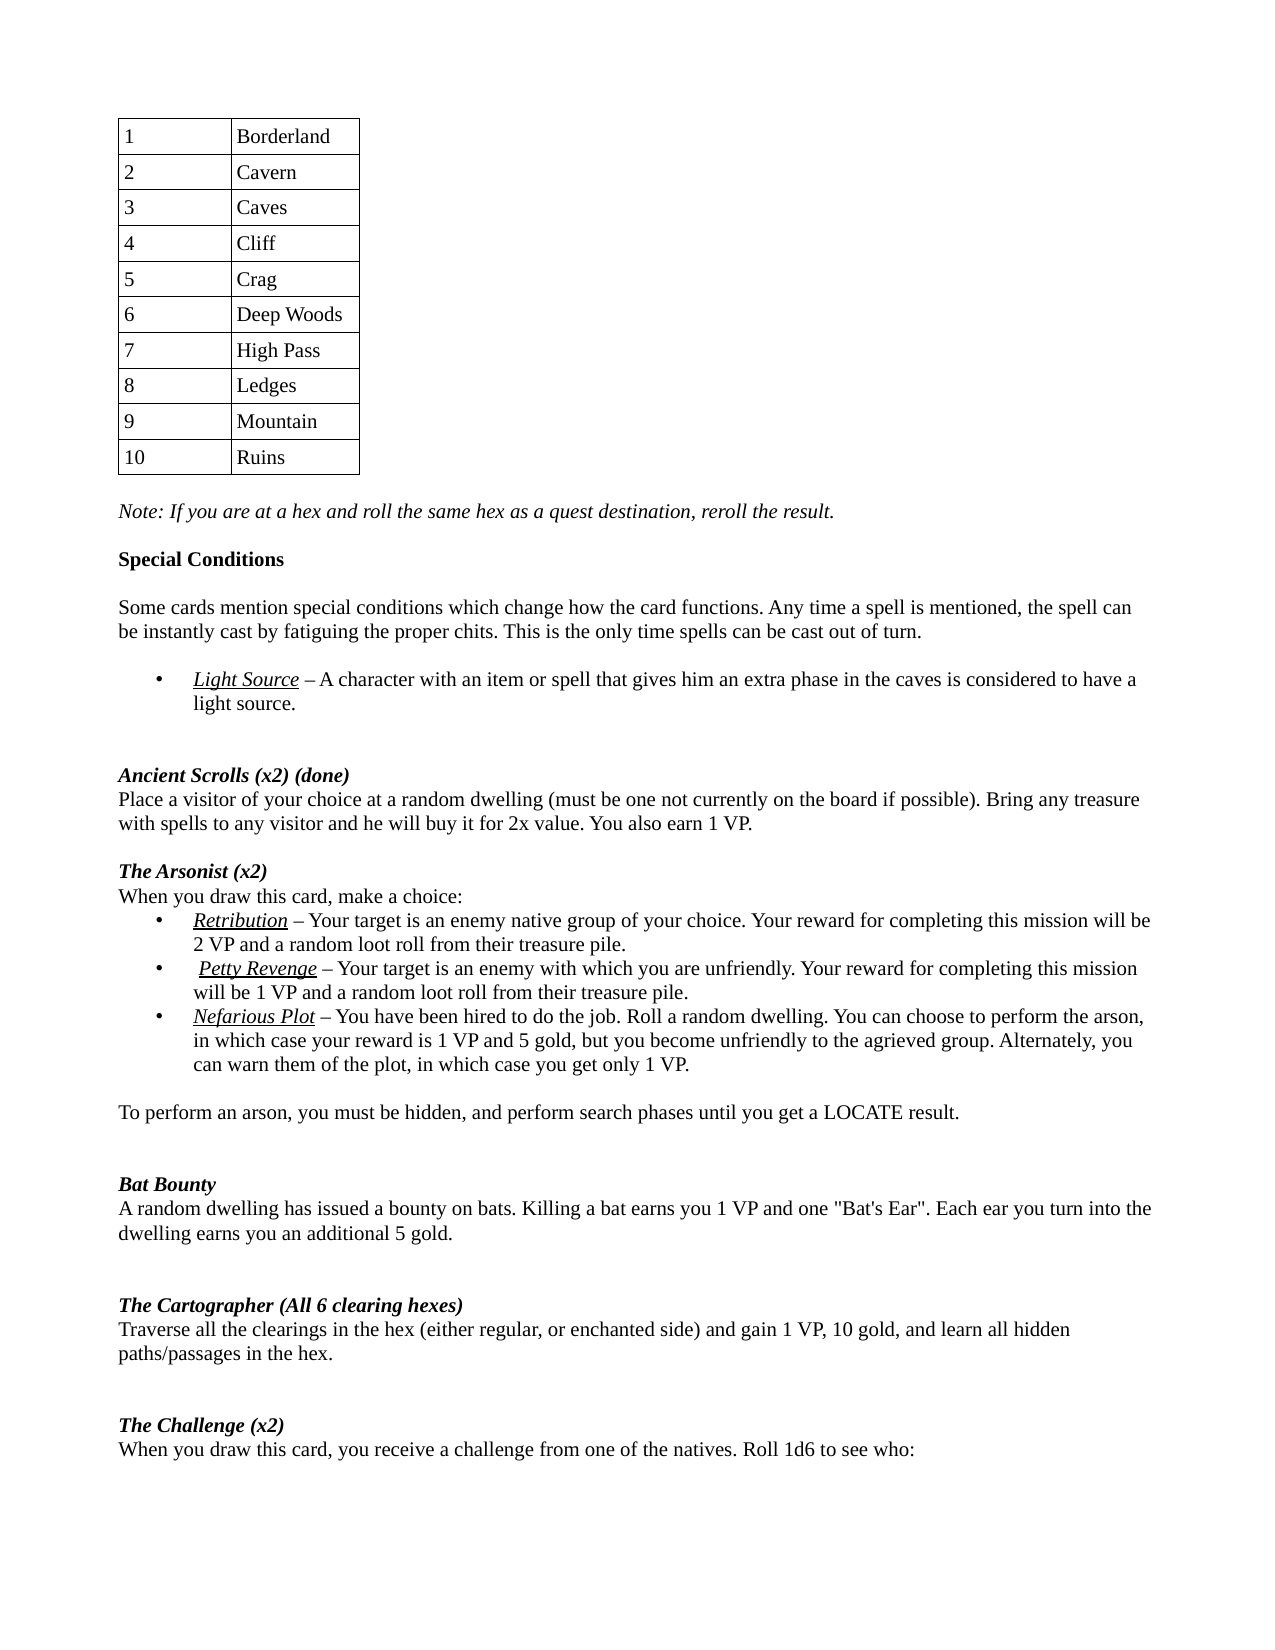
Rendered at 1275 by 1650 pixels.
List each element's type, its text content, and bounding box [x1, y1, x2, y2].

table_cell 8 [119, 369, 231, 403]
list Retribution – Your target is an enemy native group of your choice. Your reward for completing this mission will be 2 VP and a random loot roll from their treasure pile. [156, 908, 1157, 956]
table_cell Cliff [232, 226, 359, 261]
text The Cartographer (All 6 clearing hexes) [118, 1293, 1157, 1317]
table_cell 2 [119, 155, 231, 189]
text Bat Bounty [118, 1172, 1157, 1196]
table_cell 5 [119, 262, 231, 296]
text To perform an arson, you must be hidden, and perform search phases until you get a LOCATE result. [118, 1100, 1157, 1124]
table_cell Ruins [232, 440, 359, 474]
text Ancient Scrolls (x2) (done) [118, 763, 1157, 787]
table_cell 6 [119, 297, 231, 332]
table_cell Caves [232, 190, 359, 225]
table_cell Ledges [232, 369, 359, 403]
text When you draw this card, make a choice: [118, 883, 1157, 908]
text The Arsonist (x2) [118, 859, 1157, 883]
table_cell Mountain [232, 404, 359, 439]
table_cell High Pass [232, 333, 359, 367]
table_cell 7 [119, 333, 231, 367]
text The Challenge (x2) [118, 1413, 1157, 1437]
table_cell 1 [119, 119, 231, 154]
list Nefarious Plot – You have been hired to do the job. Roll a random dwelling. You can choose to perform the arson, in which case your reward is 1 VP and 5 gold, but you become unfriendly to the agrieved group. Alternately, you can warn them of the plot, in which case you get only 1 VP. [156, 1004, 1157, 1076]
text A random dwelling has issued a bounty on bats. Killing a bat earns you 1 VP and one "Bat's Ear". Each ear you turn into the dwelling earns you an additional 5 gold. [118, 1196, 1157, 1244]
list Light Source – A character with an item or spell that gives him an extra phase in the caves is considered to have a light source. [156, 667, 1157, 715]
table_cell Crag [232, 262, 359, 296]
text Some cards mention special conditions which change how the card functions. Any time a spell is mentioned, the spell can be instantly cast by fatiguing the proper chits. This is the only time spells can be cast out of turn. [118, 595, 1157, 643]
text Place a visitor of your choice at a random dwelling (must be one not currently on the board if possible). Bring any treasure with spells to any visitor and he will buy it for 2x value. You also earn 1 VP. [118, 787, 1157, 835]
table_cell Borderland [232, 119, 359, 154]
list Petty Revenge – Your target is an enemy with which you are unfriendly. Your reward for completing this mission will be 1 VP and a random loot roll from their treasure pile. [156, 956, 1157, 1004]
table_cell 3 [119, 190, 231, 225]
table_cell Deep Woods [232, 297, 359, 332]
table_cell 9 [119, 404, 231, 439]
table_cell Cavern [232, 155, 359, 189]
table_cell 4 [119, 226, 231, 261]
table_cell 10 [119, 440, 231, 474]
text Special Conditions [118, 547, 1157, 571]
text Traverse all the clearings in the hex (either regular, or enchanted side) and gain 1 VP, 10 gold, and learn all hidden paths/passages in the hex. [118, 1317, 1157, 1365]
text When you draw this card, you receive a challenge from one of the natives. Roll 1d6 to see who: [118, 1437, 1157, 1461]
text Note: If you are at a hex and roll the same hex as a quest destination, reroll the result. [118, 498, 1157, 523]
